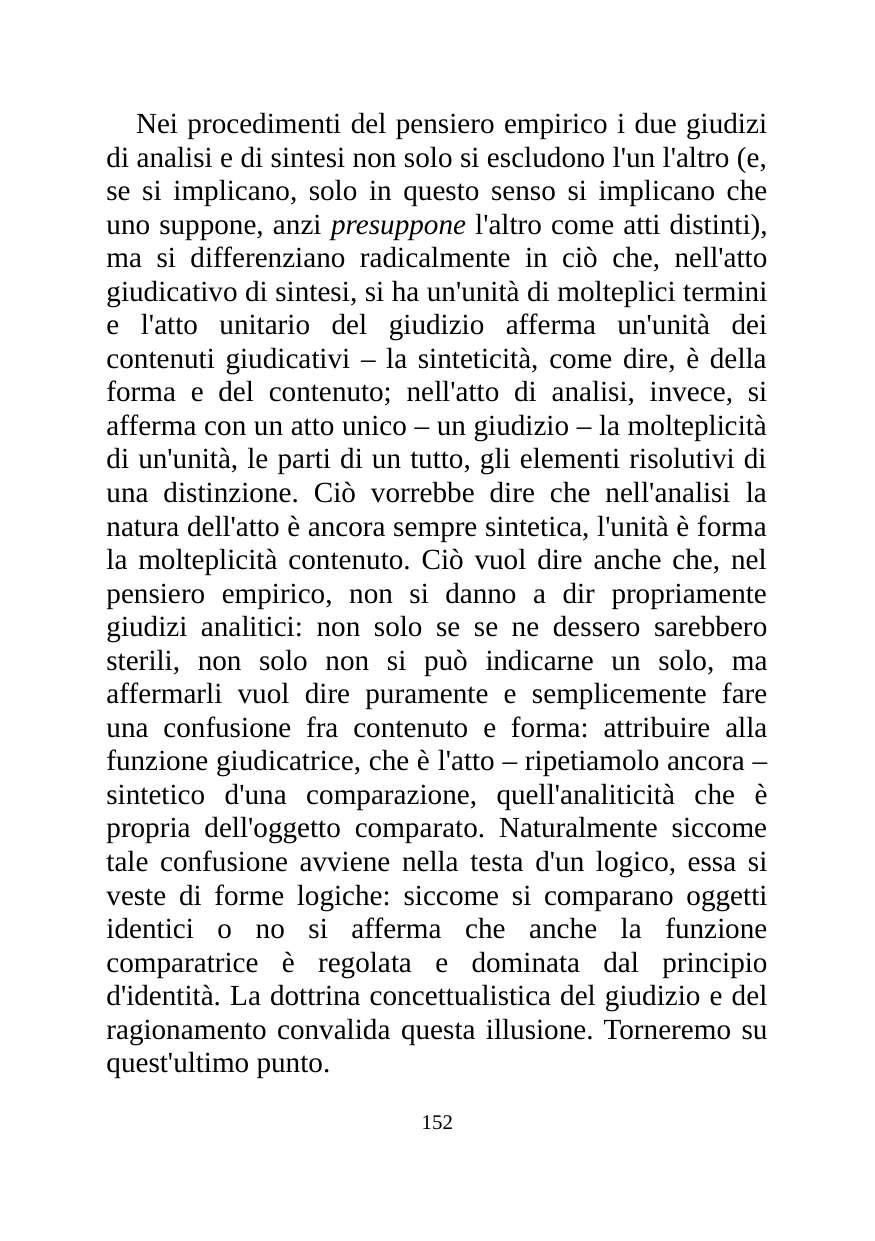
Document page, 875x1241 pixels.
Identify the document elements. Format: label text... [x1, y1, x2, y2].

text Nei procedimenti del pensiero empirico i due giudizi di analisi e di sintesi non solo si escludono l'un l'altro (e, se si implicano, solo in questo senso si implicano che uno suppone, anzi presuppone l'altro come atti distinti), ma si differenziano radicalmente in ciò che, nell'atto giudicativo di sintesi, si ha un'unità di molteplici termini e l'atto unitario del giudizio afferma un'unità dei contenuti giudicativi – la sinteticità, come dire, è della forma e del contenuto; nell'atto di analisi, invece, si afferma con un atto unico – un giudizio – la molteplicità di un'unità, le parti di un tutto, gli elementi risolutivi di una distinzione. Ciò vorrebbe dire che nell'analisi la natura dell'atto è ancora sempre sintetica, l'unità è forma la molteplicità contenuto. Ciò vuol dire anche che, nel pensiero empirico, non si danno a dir propriamente giudizi analitici: non solo se se ne dessero sarebbero sterili, non solo non si può indicarne un solo, ma affermarli vuol dire puramente e semplicemente fare una confusione fra contenuto e forma: attribuire alla funzione giudicatrice, che è l'atto – ripetiamolo ancora – sintetico d'una comparazione, quell'analiticità che è propria dell'oggetto comparato. Naturalmente siccome tale confusione avviene nella testa d'un logico, essa si veste di forme logiche: siccome si comparano oggetti identici o no si afferma che anche la funzione comparatrice è regolata e dominata dal principio d'identità. La dottrina concettualistica del giudizio e del ragionamento convalida questa illusione. Torneremo su quest'ultimo punto. [106, 106, 768, 1079]
